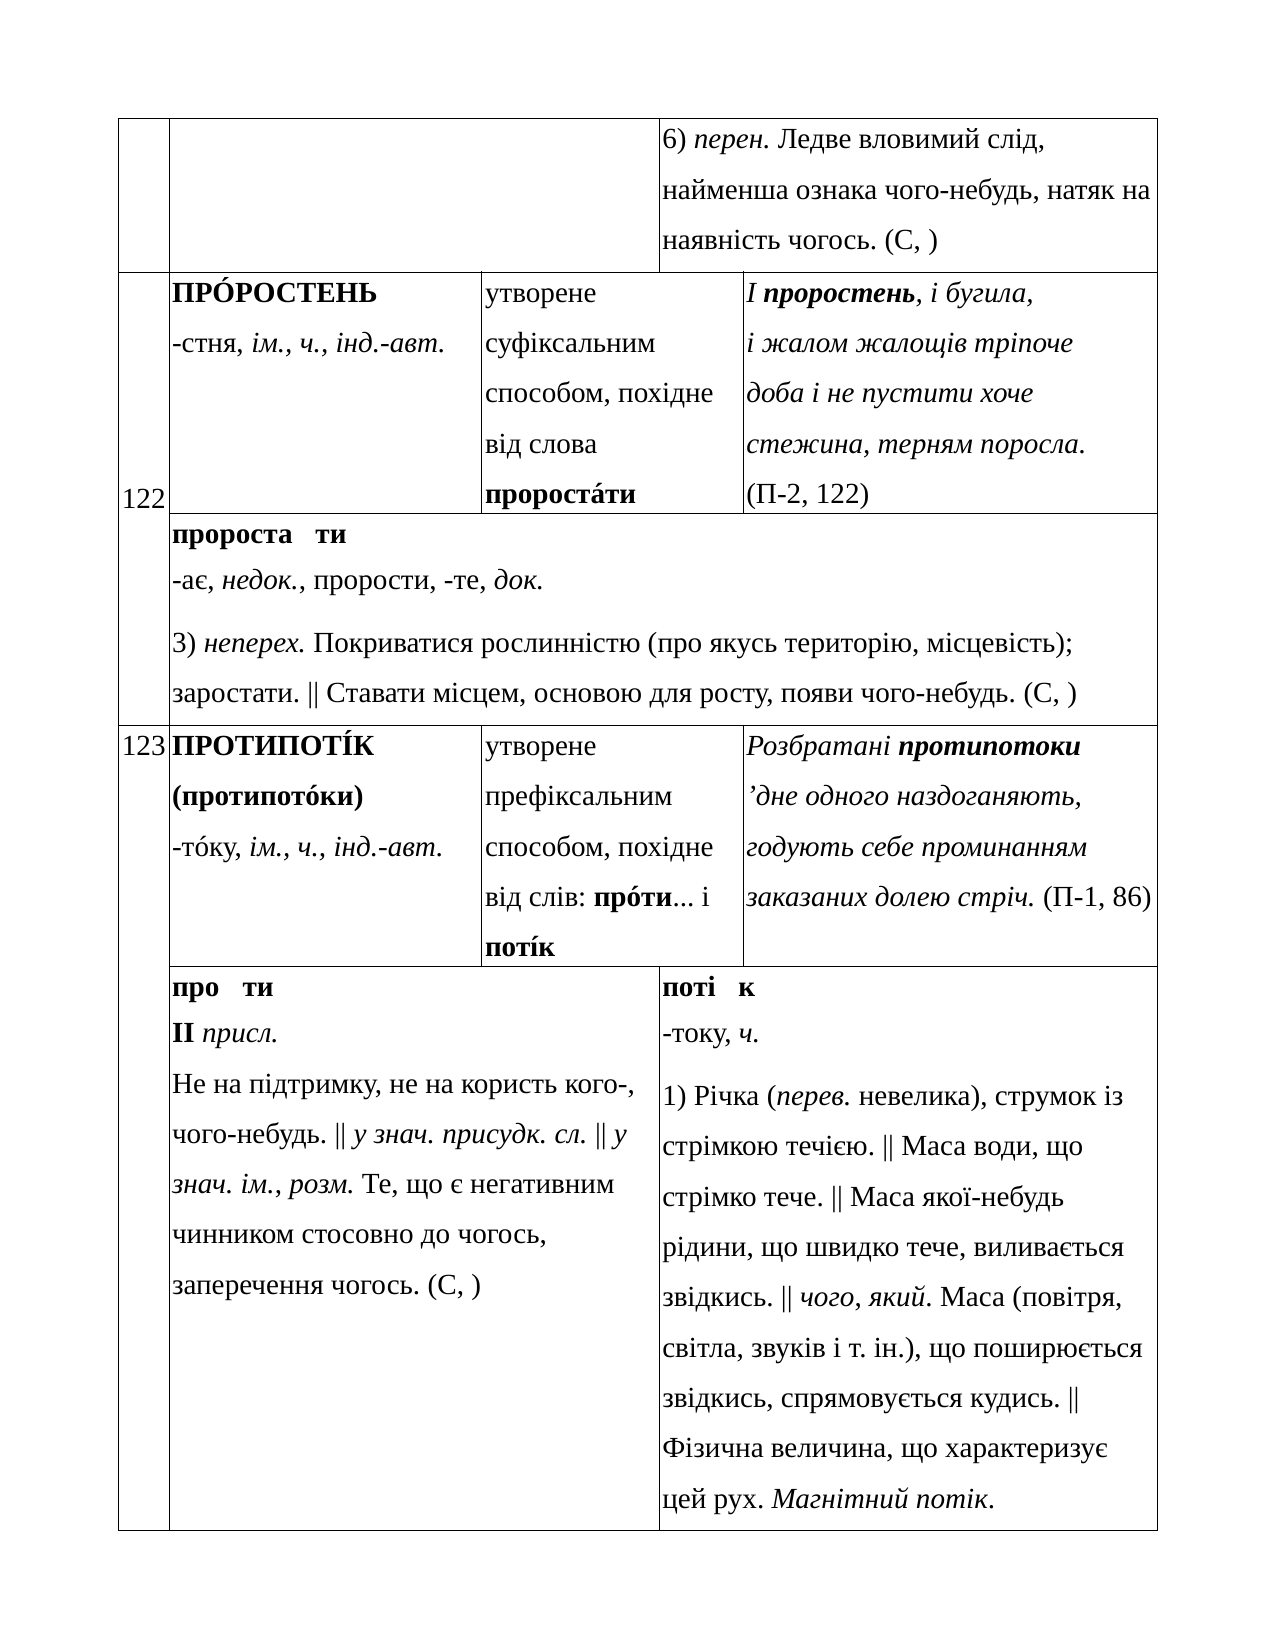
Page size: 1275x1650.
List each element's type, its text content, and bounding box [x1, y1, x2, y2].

table_cell І проростень, і бугила, і жалом жалощів тріпоче доба і не пустити хоче стежина, терням поросла. (П‑2, 122) [744, 273, 1157, 513]
table_cell утворене суфіксальним способом, похідне від слова проростáти [482, 273, 743, 513]
table_cell [170, 119, 659, 271]
table_cell проростати -ає, недок., прорости, -те, док. 3) неперех. Покриватися рослинністю (про якусь територію, місцевість); заростати. || Ставати місцем, основою для росту, появи чого-небудь. (С, ) [170, 514, 1157, 724]
table_cell [119, 119, 169, 271]
table_cell утворене префіксальним способом, похідне від слів: прóти... і потíк [482, 726, 743, 966]
table_cell проти II присл. Не на підтримку, не на користь кого-, чого-небудь. || у знач. присудк. сл. || у знач. ім., розм. Те, що є негативним чинником стосовно до чогось, заперечення чогось. (С, ) [170, 967, 659, 1530]
table_cell Протипотíк (протипотóки) -тóку, ім., ч., інд.-авт. [170, 726, 481, 966]
table_cell 122 [119, 273, 169, 724]
table_cell потік -току, ч. 1) Річка (перев. невелика), струмок із стрімкою течією. || Маса води, що стрімко тече. || Маса якої-небудь рідини, що швидко тече, виливається звідкись. || чого, який. Маса (повітря, світла, звуків і т. ін.), що поширюється звідкись, спрямовується кудись. || Фізична величина, що характеризує цей рух. Магнітний потік. [660, 967, 1157, 1530]
table_cell 6) перен. Ледве вловимий слід, найменша ознака чого-небудь, натяк на наявність чогось. (С, ) [660, 119, 1157, 271]
table_cell Прóростень -стня, ім., ч., інд.-авт. [170, 273, 481, 513]
table_cell Розбратані протипотоки ’дне одного наздоганяють, годують себе проминанням заказаних долею стріч. (П‑1, 86) [744, 726, 1157, 966]
table_cell 123 [119, 726, 169, 1530]
